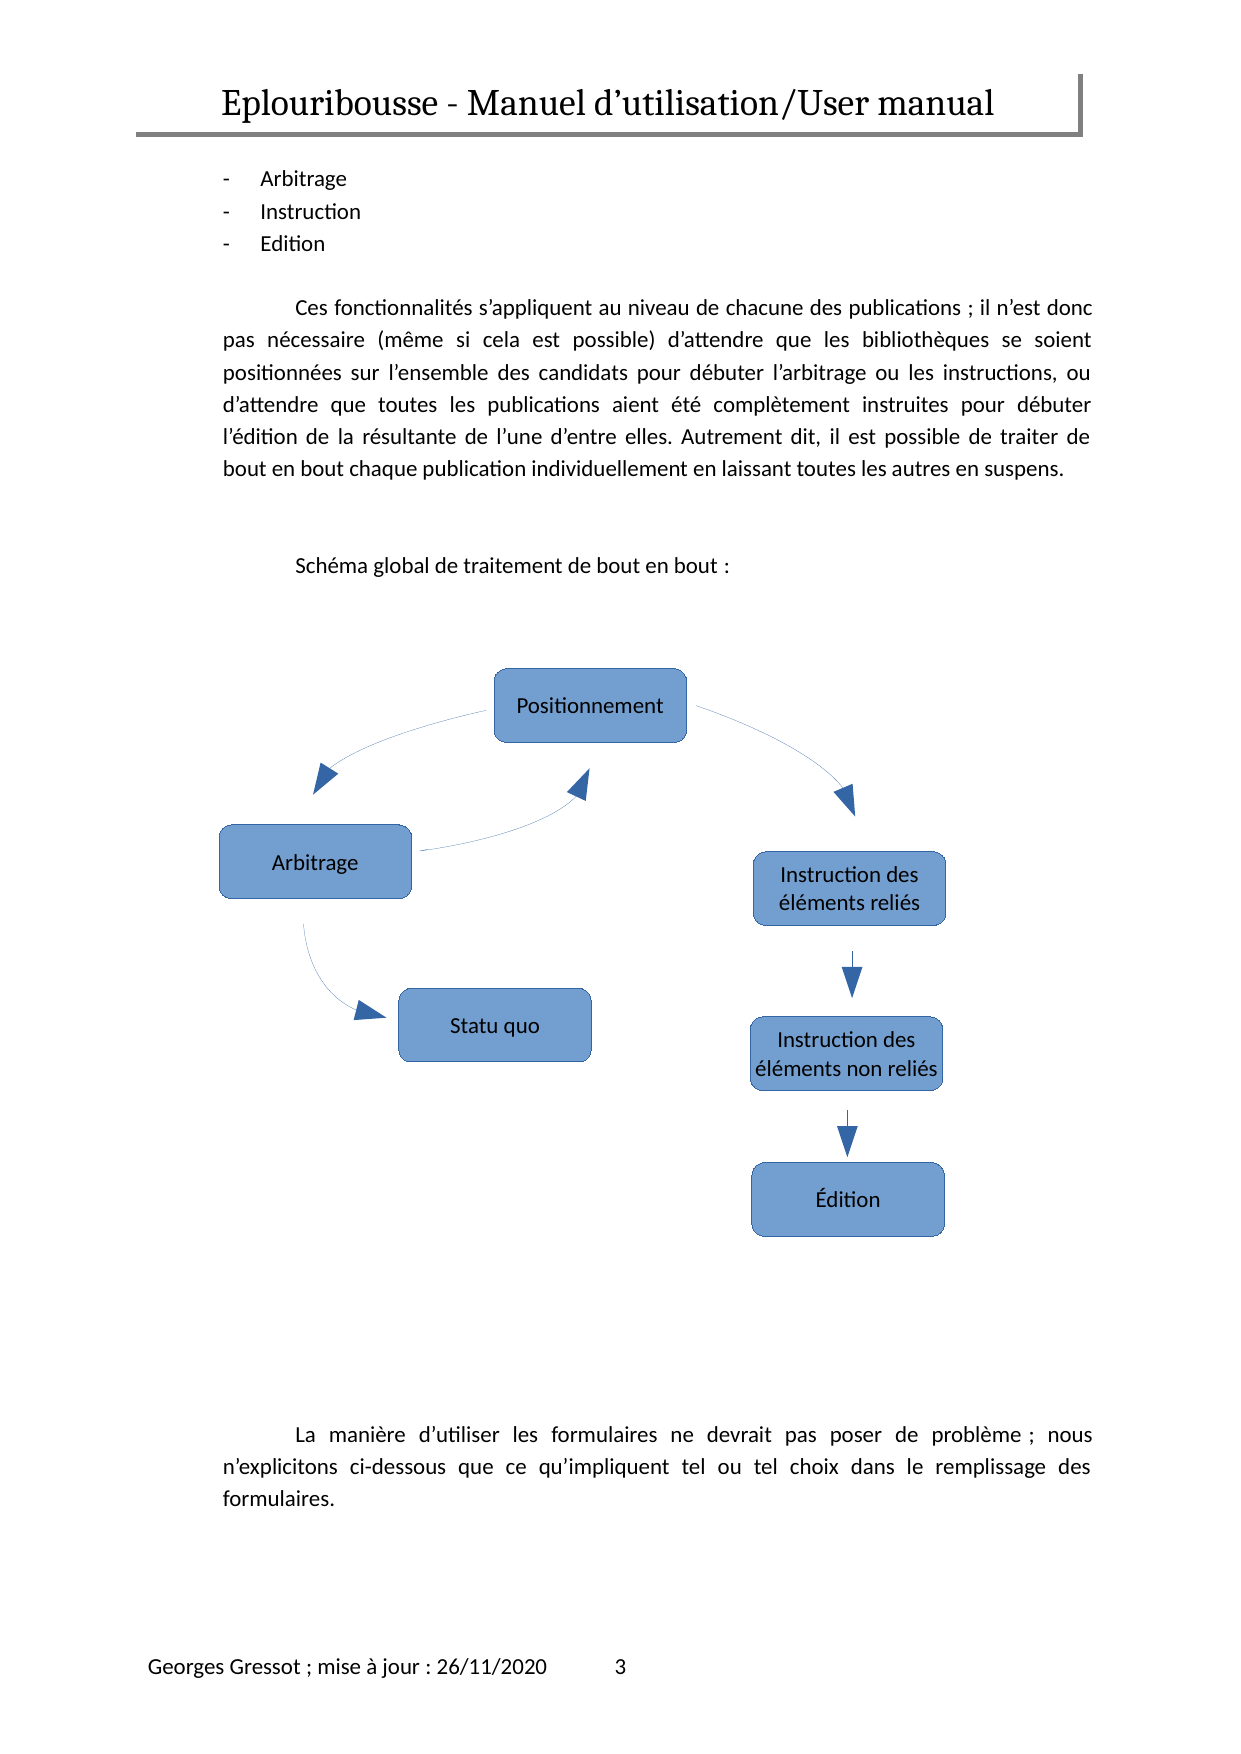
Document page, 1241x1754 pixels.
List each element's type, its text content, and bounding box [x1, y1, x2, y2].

list Edition [223, 229, 1093, 257]
list Arbitrage [223, 164, 1093, 193]
list La manière d’utiliser les formulaires ne devrait pas poser de problème ; nous n’explicitons ci-dessous que ce qu’impliquent tel ou tel choix dans le remplissage des formulaires. [223, 1420, 1093, 1512]
list Schéma global de traitement de bout en bout : [223, 551, 1093, 579]
list Ces fonctionnalités s’appliquent au niveau de chacune des publications ; il n’est donc pas nécessaire (même si cela est possible) d’attendre que les bibliothèques se soient positionnées sur l’ensemble des candidats pour débuter l’arbitrage ou les instructions, ou d’attendre que toutes les publications aient été complètement instruites pour débuter l’édition de la résultante de l’une d’entre elles. Autrement dit, il est possible de traiter de bout en bout chaque publication individuellement en laissant toutes les autres en suspens. [223, 293, 1093, 482]
list Instruction [223, 197, 1093, 225]
